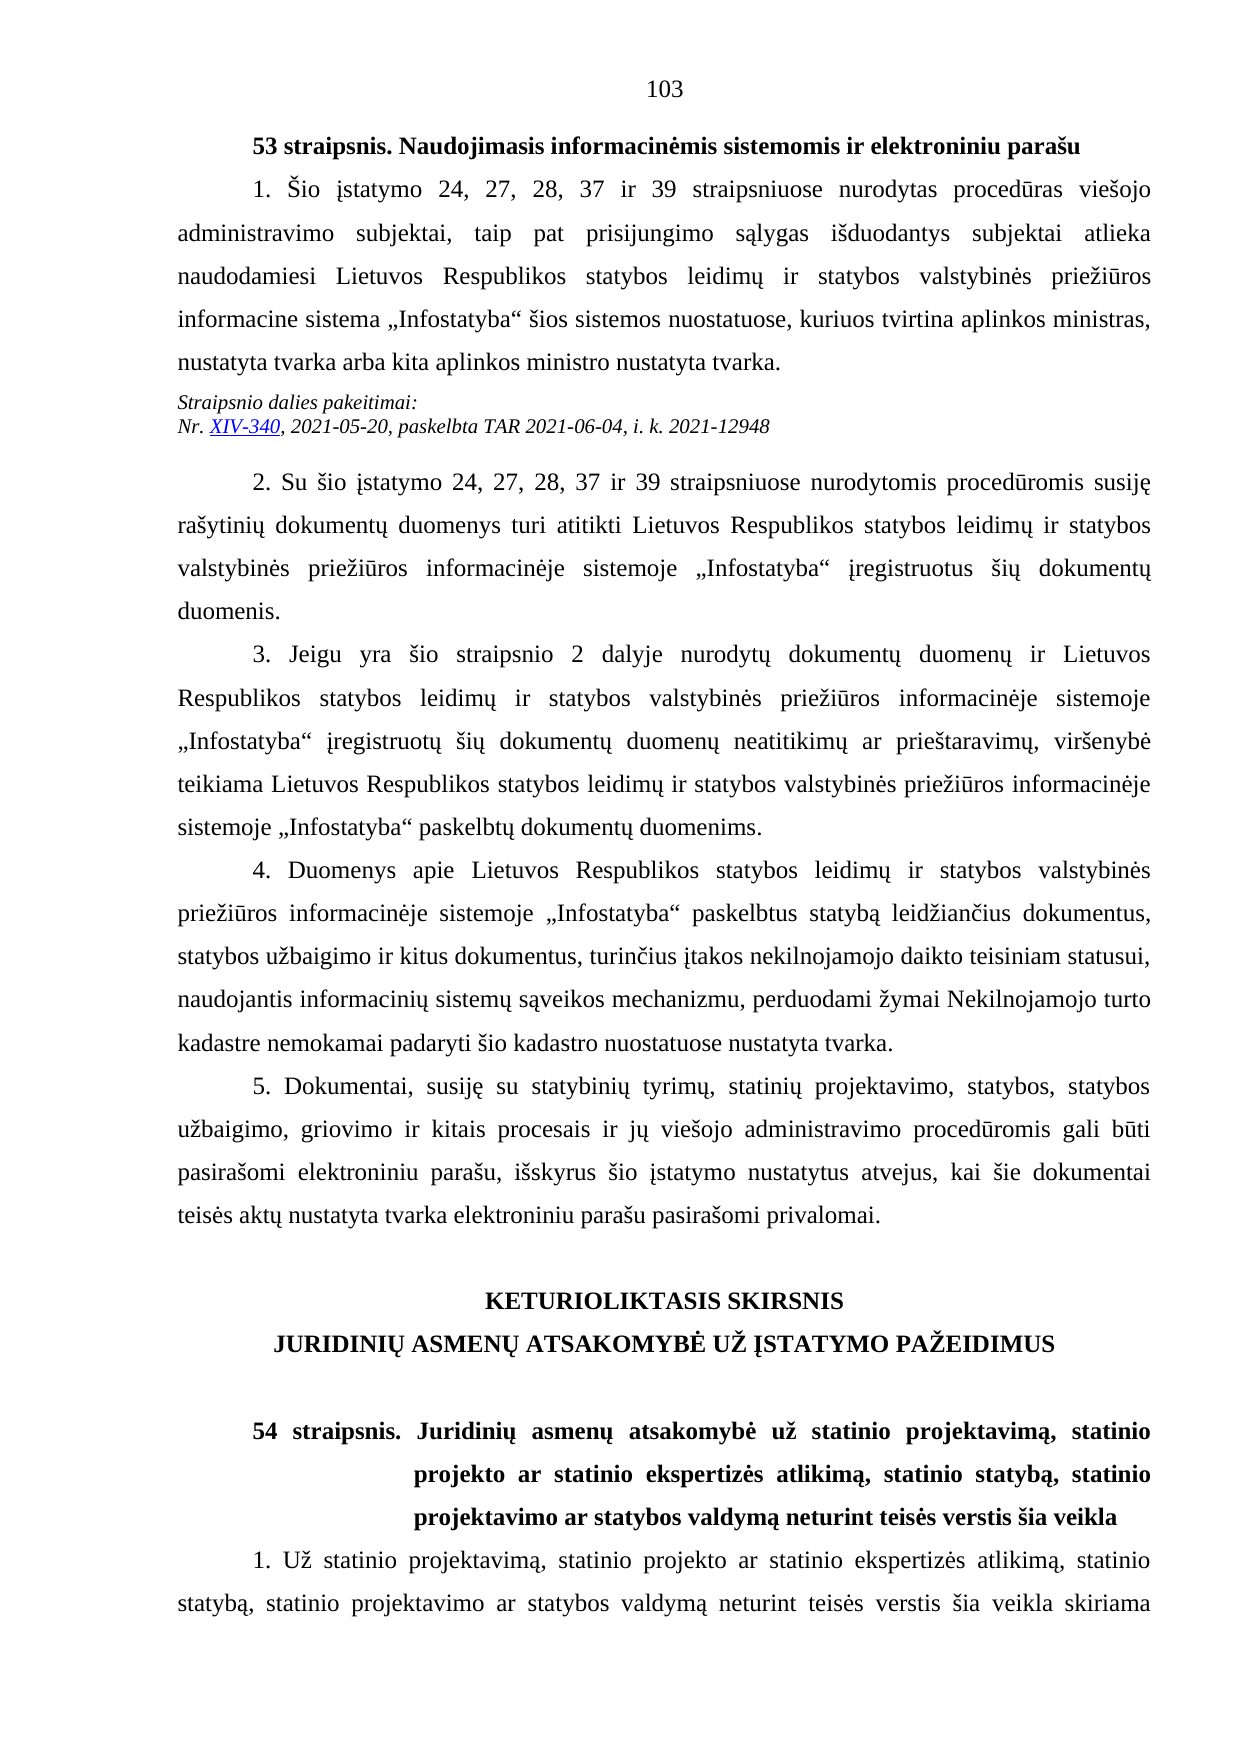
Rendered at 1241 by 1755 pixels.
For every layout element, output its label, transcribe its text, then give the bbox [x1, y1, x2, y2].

text 1. Šio įstatymo 24, 27, 28, 37 ir 39 straipsniuose nurodytas procedūras viešojo administravimo subjektai, taip pat prisijungimo sąlygas išduodantys subjektai atlieka naudodamiesi Lietuvos Respublikos statybos leidimų ir statybos valstybinės priežiūros informacine sistema „Infostatyba“ šios sistemos nuostatuose, kuriuos tvirtina aplinkos ministras, nustatyta tvarka arba kita aplinkos ministro nustatyta tvarka. [177, 174, 1152, 376]
text KETURIOLIKTASIS SKIRSNIS [177, 1286, 1152, 1315]
text 2. Su šio įstatymo 24, 27, 28, 37 ir 39 straipsniuose nurodytomis procedūromis susiję rašytinių dokumentų duomenys turi atitikti Lietuvos Respublikos statybos leidimų ir statybos valstybinės priežiūros informacinėje sistemoje „Infostatyba“ įregistruotus šių dokumentų duomenis. [177, 467, 1152, 625]
text Straipsnio dalies pakeitimai: [177, 390, 1152, 414]
text 5. Dokumentai, susiję su statybinių tyrimų, statinių projektavimo, statybos, statybos užbaigimo, griovimo ir kitais procesais ir jų viešojo administravimo procedūromis gali būti pasirašomi elektroniniu parašu, išskyrus šio įstatymo nustatytus atvejus, kai šie dokumentai teisės aktų nustatyta tvarka elektroniniu parašu pasirašomi privalomai. [177, 1071, 1152, 1229]
text 3. Jeigu yra šio straipsnio 2 dalyje nurodytų dokumentų duomenų ir Lietuvos Respublikos statybos leidimų ir statybos valstybinės priežiūros informacinėje sistemoje „Infostatyba“ įregistruotų šių dokumentų duomenų neatitikimų ar prieštaravimų, viršenybė teikiama Lietuvos Respublikos statybos leidimų ir statybos valstybinės priežiūros informacinėje sistemoje „Infostatyba“ paskelbtų dokumentų duomenims. [177, 639, 1152, 841]
text 53 straipsnis. Naudojimasis informacinėmis sistemomis ir elektroniniu parašu [177, 131, 1152, 160]
text 1. Už statinio projektavimą, statinio projekto ar statinio ekspertizės atlikimą, statinio statybą, statinio projektavimo ar statybos valdymą neturint teisės verstis šia veikla skiriama [177, 1545, 1152, 1617]
text JURIDINIŲ ASMENŲ ATSAKOMYBĖ UŽ ĮSTATYMO PAŽEIDIMUS [177, 1329, 1152, 1358]
text 54 straipsnis. Juridinių asmenų atsakomybė už statinio projektavimą, statinio projekto ar statinio ekspertizės atlikimą, statinio statybą, statinio projektavimo ar statybos valdymą neturint teisės verstis šia veikla [252, 1416, 1152, 1531]
text 4. Duomenys apie Lietuvos Respublikos statybos leidimų ir statybos valstybinės priežiūros informacinėje sistemoje „Infostatyba“ paskelbtus statybą leidžiančius dokumentus, statybos užbaigimo ir kitus dokumentus, turinčius įtakos nekilnojamojo daikto teisiniam statusui, naudojantis informacinių sistemų sąveikos mechanizmu, perduodami žymai Nekilnojamojo turto kadastre nemokamai padaryti šio kadastro nuostatuose nustatyta tvarka. [177, 855, 1152, 1056]
text Nr. XIV-340, 2021-05-20, paskelbta TAR 2021-06-04, i. k. 2021-12948 [177, 414, 1152, 438]
